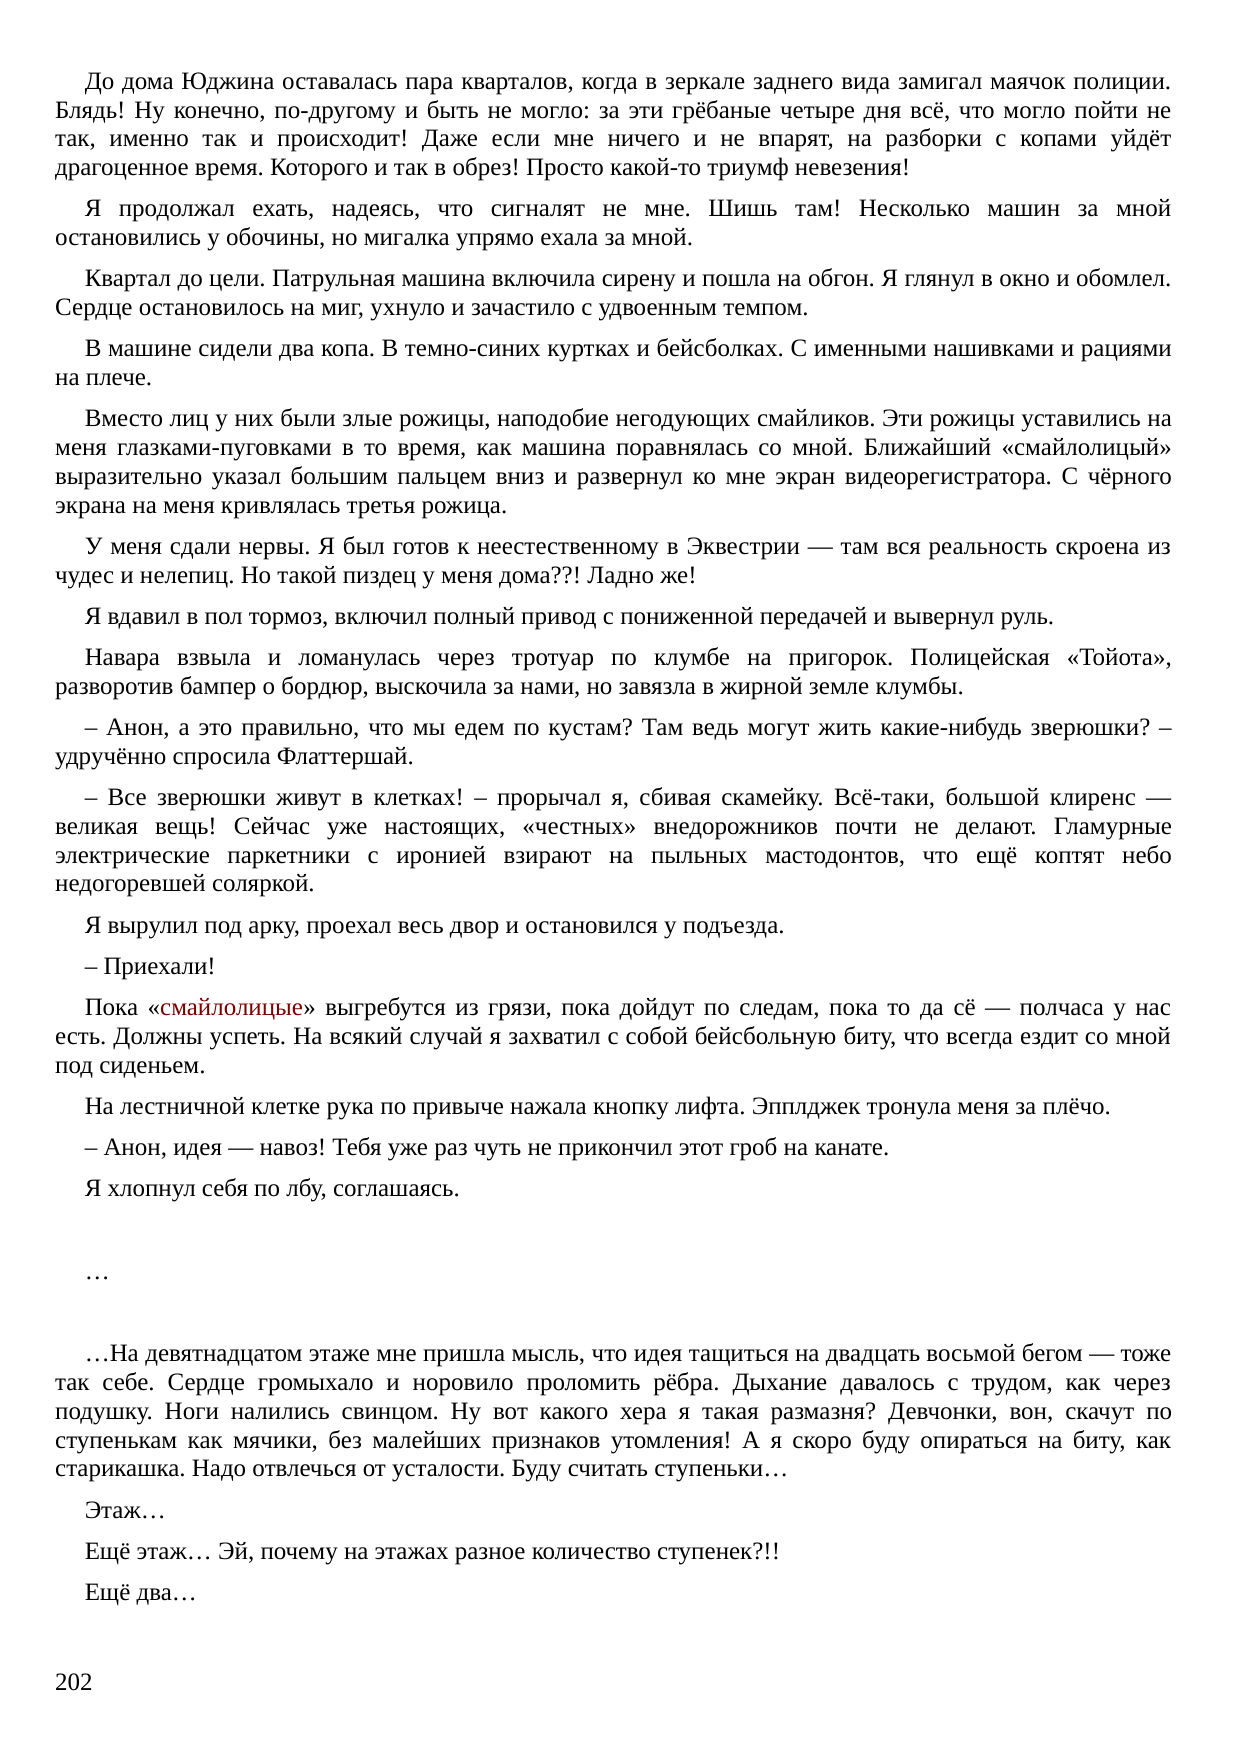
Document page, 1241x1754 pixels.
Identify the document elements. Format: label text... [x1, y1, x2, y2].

text – Приехали! [55, 951, 1173, 980]
text – Анон, идея — навоз! Тебя уже раз чуть не прикончил этот гроб на канате. [55, 1132, 1173, 1161]
text Ещё два… [55, 1577, 1173, 1606]
text …На девятнадцатом этаже мне пришла мысль, что идея тащиться на двадцать восьмой бегом — тоже так себе. Сердце громыхало и норовило проломить рёбра. Дыхание давалось с трудом, как через подушку. Ноги налились свинцом. Ну вот какого хера я такая размазня? Девчонки, вон, скачут по ступенькам как мячики, без малейших признаков утомления! А я скоро буду опираться на биту, как старикашка. Надо отвлечься от усталости. Буду считать ступеньки… [55, 1338, 1173, 1482]
text До дома Юджина оставалась пара кварталов, когда в зеркале заднего вида замигал маячок полиции. Блядь! Ну конечно, по-другому и быть не могло: за эти грёбаные четыре дня всё, что могло пойти не так, именно так и происходит! Даже если мне ничего и не впарят, на разборки с копами уйдёт драгоценное время. Которого и так в обрез! Просто какой-то триумф невезения! [55, 66, 1173, 181]
text Ещё этаж… Эй, почему на этажах разное количество ступенек?!! [55, 1536, 1173, 1565]
text Я вырулил под арку, проехал весь двор и остановился у подъезда. [55, 910, 1173, 938]
text – Все зверюшки живут в клетках! – прорычал я, сбивая скамейку. Всё-таки, большой клиренс — великая вещь! Сейчас уже настоящих, «честных» внедорожников почти не делают. Гламурные электрические паркетники с иронией взирают на пыльных мастодонтов, что ещё коптят небо недогоревшей соляркой. [55, 782, 1173, 897]
text Вместо лиц у них были злые рожицы, наподобие негодующих смайликов. Эти рожицы уставились на меня глазками-пуговками в то время, как машина поравнялась со мной. Ближайший «смайлолицый» выразительно указал большим пальцем вниз и развернул ко мне экран видеорегистратора. С чёрного экрана на меня кривлялась третья рожица. [55, 403, 1173, 518]
text Этаж… [55, 1495, 1173, 1523]
text Навара взвыла и ломанулась через тротуар по клумбе на пригорок. Полицейская «Тойота», разворотив бампер о бордюр, выскочила за нами, но завязла в жирной земле клумбы. [55, 642, 1173, 700]
text Я вдавил в пол тормоз, включил полный привод с пониженной передачей и вывернул руль. [55, 601, 1173, 630]
text В машине сидели два копа. В темно-синих куртках и бейсболках. С именными нашивками и рациями на плече. [55, 333, 1173, 391]
text Пока «смайлолицые» выгребутся из грязи, пока дойдут по следам, пока то да сё — полчаса у нас есть. Должны успеть. На всякий случай я захватил с собой бейсбольную биту, что всегда ездит со мной под сиденьем. [55, 992, 1173, 1078]
text Квартал до цели. Патрульная машина включила сирену и пошла на обгон. Я глянул в окно и обомлел. Сердце остановилось на миг, ухнуло и зачастило с удвоенным темпом. [55, 263, 1173, 321]
text Я хлопнул себя по лбу, соглашаясь. [55, 1173, 1173, 1202]
text – Анон, а это правильно, что мы едем по кустам? Там ведь могут жить какие-нибудь зверюшки? – удручённо спросила Флаттершай. [55, 712, 1173, 770]
text У меня сдали нервы. Я был готов к неестественному в Эквестрии — там вся реальность скроена из чудес и нелепиц. Но такой пиздец у меня дома??! Ладно же! [55, 531, 1173, 588]
text На лестничной клетке рука по привыче нажала кнопку лифта. Эпплджек тронула меня за плёчо. [55, 1091, 1173, 1120]
text Я продолжал ехать, надеясь, что сигналят не мне. Шишь там! Несколько машин за мной остановились у обочины, но мигалка упрямо ехала за мной. [55, 193, 1173, 251]
text … [55, 1256, 1173, 1285]
